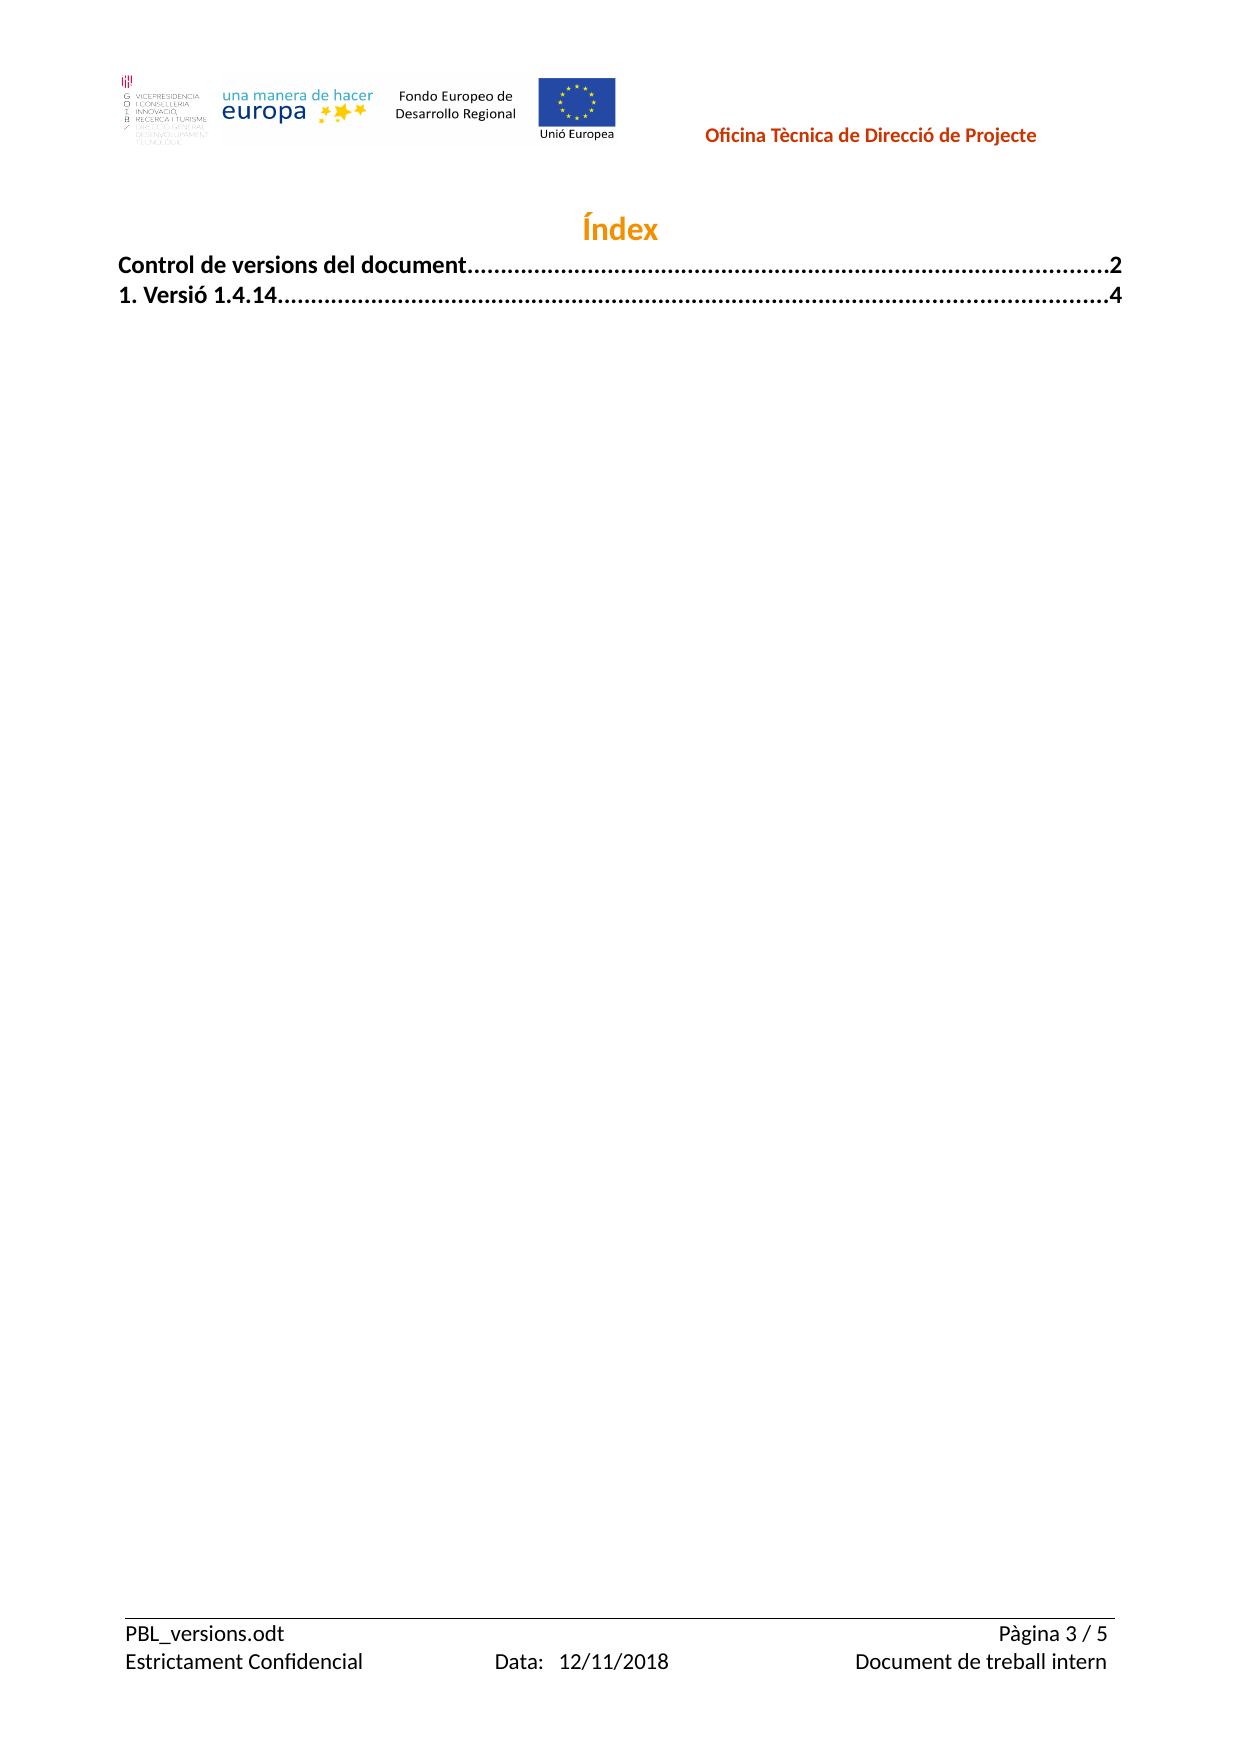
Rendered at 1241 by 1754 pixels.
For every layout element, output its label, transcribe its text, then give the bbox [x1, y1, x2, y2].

picture [219, 73, 621, 147]
picture [118, 73, 213, 147]
text 1. Versió 1.4.14 4 [118, 279, 1122, 310]
text Índex [118, 208, 1122, 249]
text Control de versions del document 2 [118, 249, 1122, 279]
